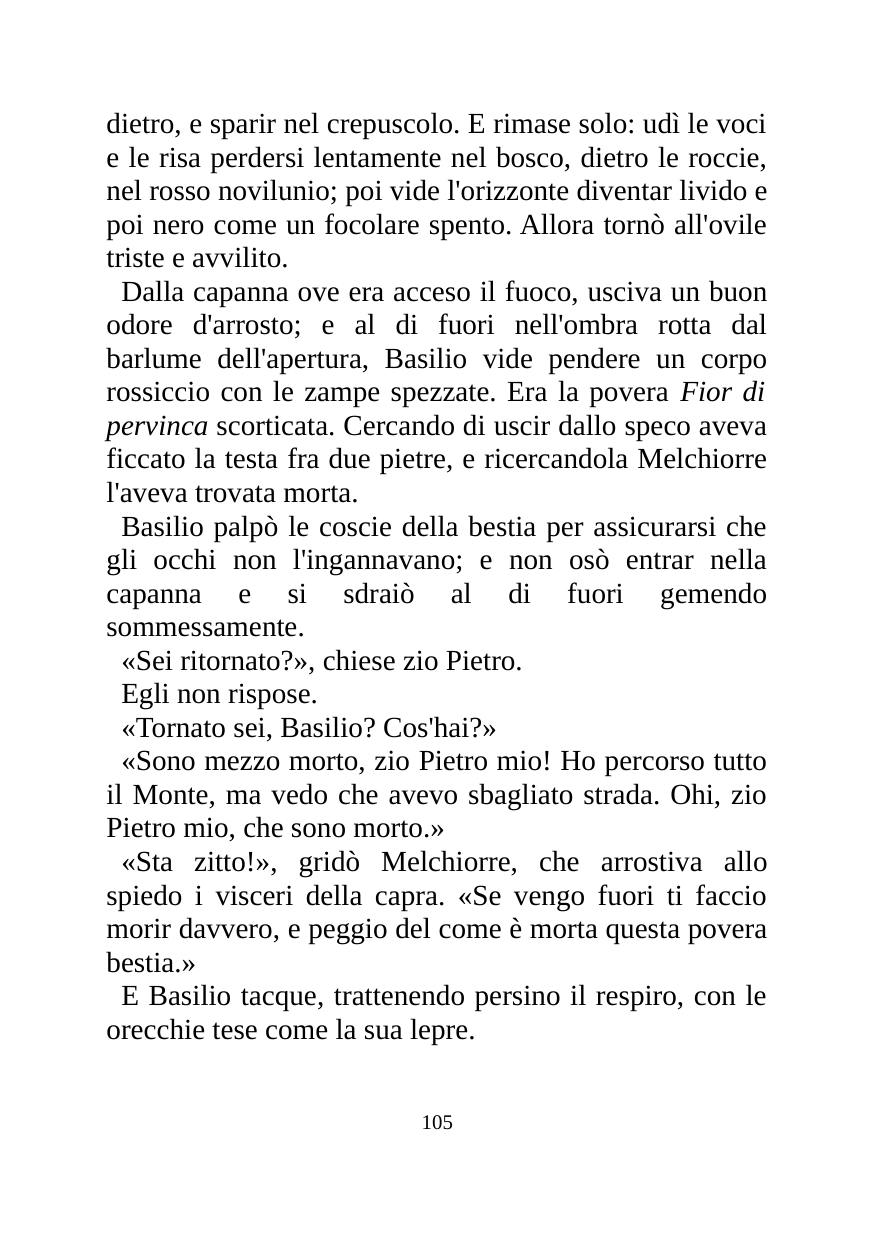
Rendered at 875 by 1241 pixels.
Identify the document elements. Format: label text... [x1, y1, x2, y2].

text «Tornato sei, Basilio? Cos'hai?» [106, 710, 768, 743]
text dietro, e sparir nel crepuscolo. E rimase solo: udì le voci e le risa perdersi lentamente nel bosco, dietro le roccie, nel rosso novilunio; poi vide l'orizzonte diventar livido e poi nero come un focolare spento. Allora tornò all'ovile triste e avvilito. [106, 106, 768, 274]
text «Sta zitto!», gridò Melchiorre, che arrostiva allo spiedo i visceri della capra. «Se vengo fuori ti faccio morir davvero, e peggio del come è morta questa povera bestia.» [106, 844, 768, 978]
text Egli non rispose. [106, 676, 768, 710]
text «Sono mezzo morto, zio Pietro mio! Ho percorso tutto il Monte, ma vedo che avevo sbagliato strada. Ohi, zio Pietro mio, che sono morto.» [106, 743, 768, 844]
text Dalla capanna ove era acceso il fuoco, usciva un buon odore d'arrosto; e al di fuori nell'ombra rotta dal barlume dell'apertura, Basilio vide pendere un corpo rossiccio con le zampe spezzate. Era la povera Fior di pervinca scorticata. Cercando di uscir dallo speco aveva ficcato la testa fra due pietre, e ricercandola Melchiorre l'aveva trovata morta. [106, 274, 768, 509]
text E Basilio tacque, trattenendo persino il respiro, con le orecchie tese come la sua lepre. [106, 978, 768, 1045]
text Basilio palpò le coscie della bestia per assicurarsi che gli occhi non l'ingannavano; e non osò entrar nella capanna e si sdraiò al di fuori gemendo sommessamente. [106, 509, 768, 643]
text «Sei ritornato?», chiese zio Pietro. [106, 643, 768, 676]
